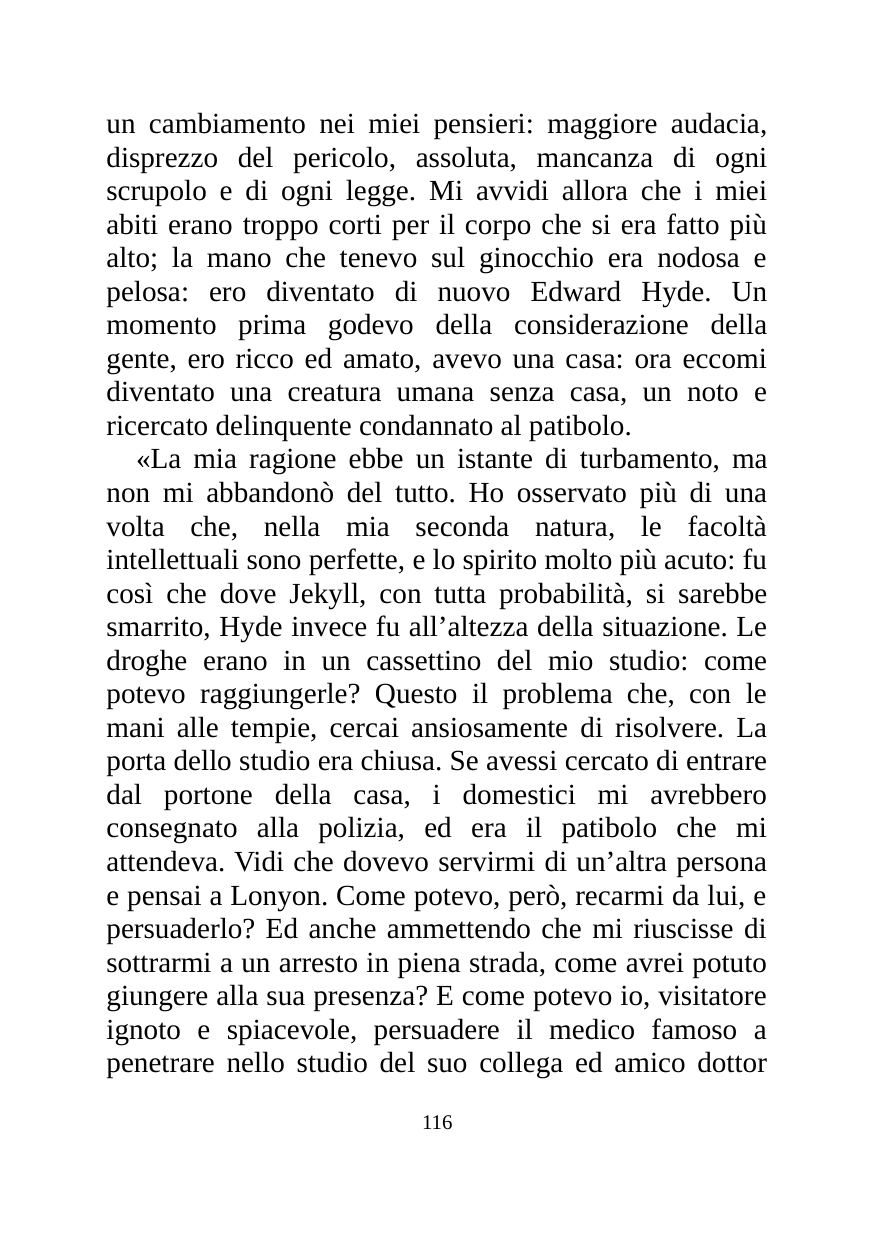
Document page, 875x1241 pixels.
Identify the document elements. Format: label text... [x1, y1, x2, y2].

text «La mia ragione ebbe un istante di turbamento, ma non mi abbandonò del tutto. Ho osservato più di una volta che, nella mia seconda natura, le facoltà intellettuali sono perfette, e lo spirito molto più acuto: fu così che dove Jekyll, con tutta probabilità, si sarebbe smarrito, Hyde invece fu all’altezza della situazione. Le droghe erano in un cassettino del mio studio: come potevo raggiungerle? Questo il problema che, con le mani alle tempie, cercai ansiosamente di risolvere. La porta dello studio era chiusa. Se avessi cercato di entrare dal portone della casa, i domestici mi avrebbero consegnato alla polizia, ed era il patibolo che mi attendeva. Vidi che dovevo servirmi di un’altra persona e pensai a Lonyon. Come potevo, però, recarmi da lui, e persuaderlo? Ed anche ammettendo che mi riuscisse di sottrarmi a un arresto in piena strada, come avrei potuto giungere alla sua presenza? E come potevo io, visitatore ignoto e spiacevole, persuadere il medico famoso a penetrare nello studio del suo collega ed amico dottor [106, 442, 768, 1079]
text un cambiamento nei miei pensieri: maggiore audacia, disprezzo del pericolo, assoluta, mancanza di ogni scrupolo e di ogni legge. Mi avvidi allora che i miei abiti erano troppo corti per il corpo che si era fatto più alto; la mano che tenevo sul ginocchio era nodosa e pelosa: ero diventato di nuovo Edward Hyde. Un momento prima godevo della considerazione della gente, ero ricco ed amato, avevo una casa: ora eccomi diventato una creatura umana senza casa, un noto e ricercato delinquente condannato al patibolo. [106, 106, 768, 442]
